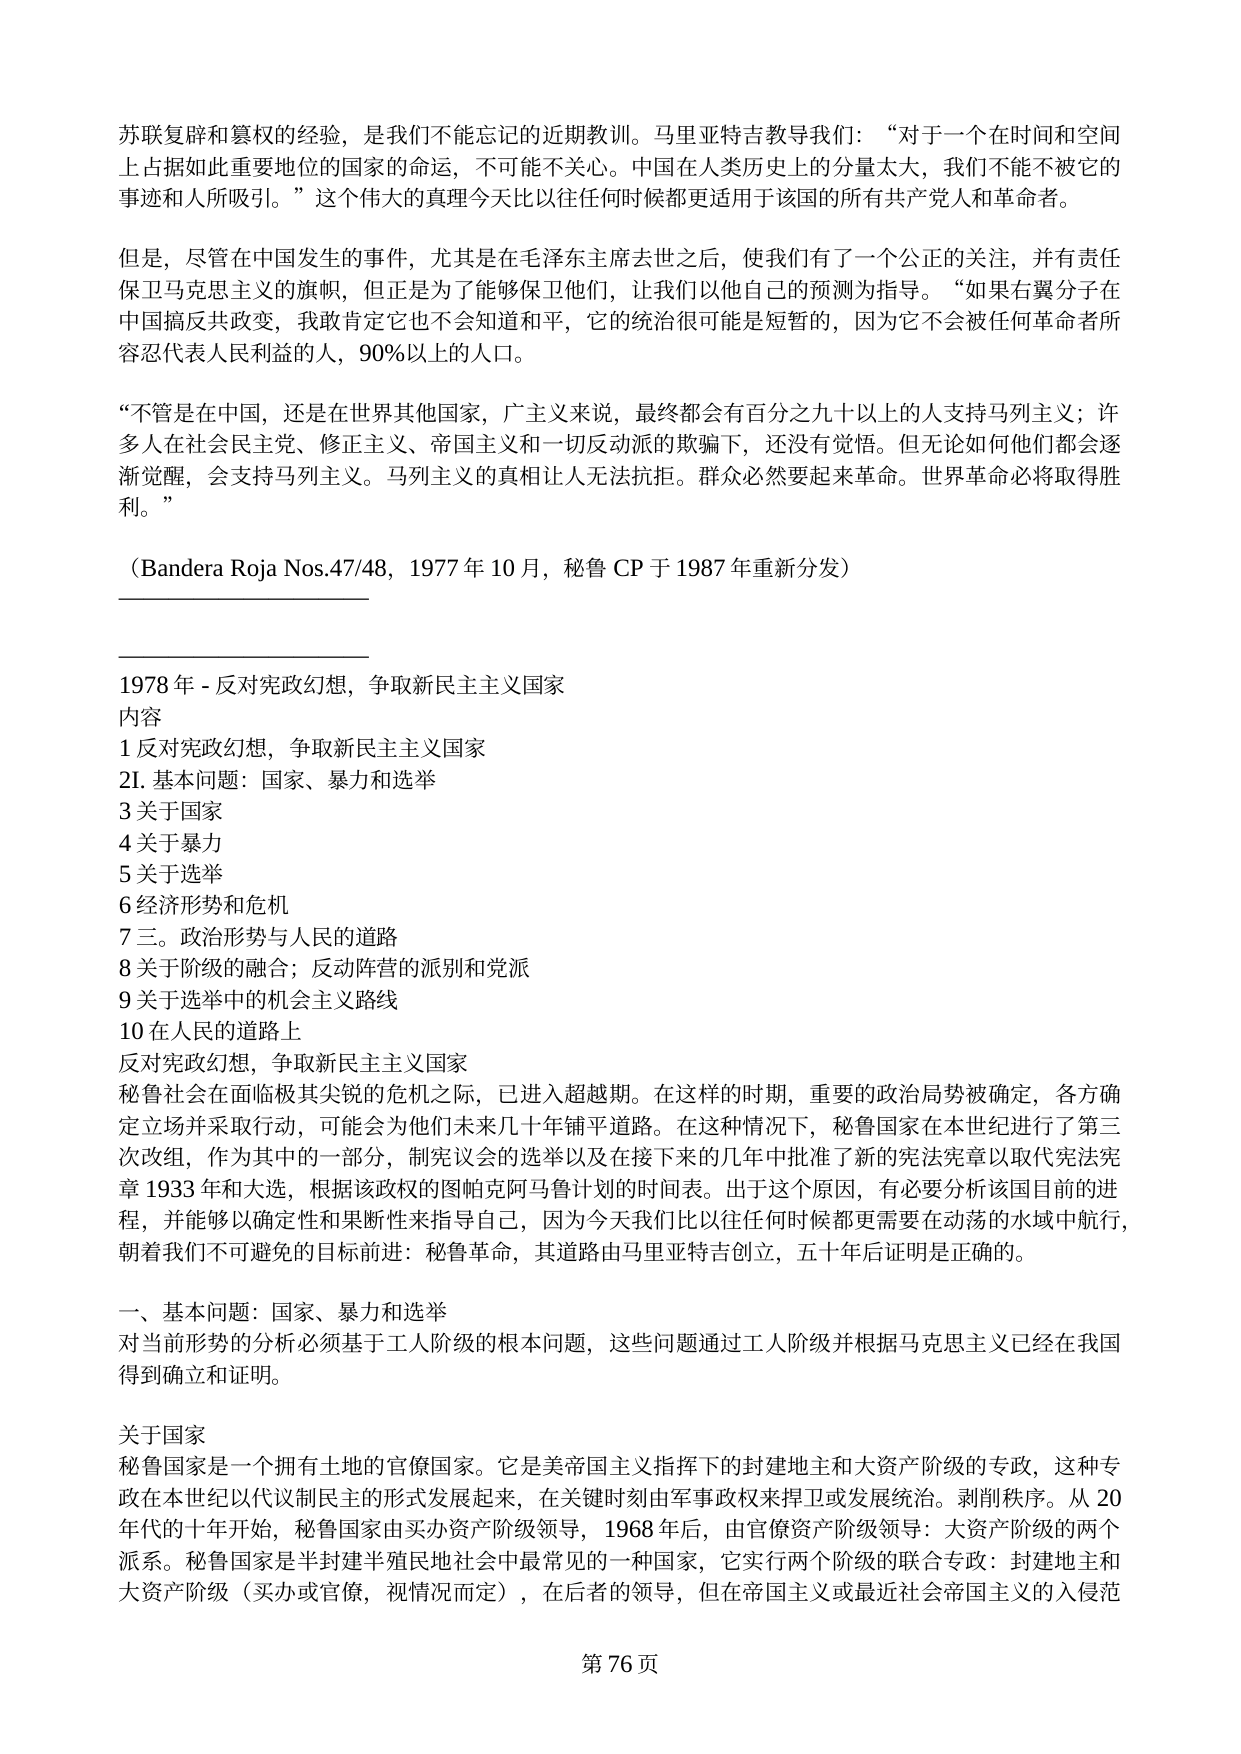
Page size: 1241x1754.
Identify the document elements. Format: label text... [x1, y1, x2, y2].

text 9关于选举中的机会主义路线 [118, 983, 1122, 1014]
text 关于国家 [118, 1418, 1122, 1449]
text 2I. 基本问题：国家、暴力和选举 [118, 763, 1122, 794]
text （Bandera Roja Nos.47/48，1977年10月，秘鲁 CP 于1987年重新分发） [118, 551, 1122, 582]
text 5关于选举 [118, 857, 1122, 889]
text 3关于国家 [118, 794, 1122, 826]
text 秘鲁社会在面临极其尖锐的危机之际，已进入超越期。在这样的时期，重要的政治局势被确定，各方确定立场并采取行动，可能会为他们未来几十年铺平道路。在这种情况下，秘鲁国家在本世纪进行了第三次改组，作为其中的一部分，制宪议会的选举以及在接下来的几年中批准了新的宪法宪章以取代宪法宪章1933年和大选，根据该政权的图帕克阿马鲁计划的时间表。出于这个原因，有必要分析该国目前的进程，并能够以确定性和果断性来指导自己，因为今天我们比以往任何时候都更需要在动荡的水域中航行，朝着我们不可避免的目标前进：秘鲁革命，其道路由马里亚特吉创立，五十年后证明是正确的。 [118, 1077, 1122, 1266]
text 7三。政治形势与人民的道路 [118, 920, 1122, 952]
text 1反对宪政幻想，争取新民主主义国家 [118, 731, 1122, 763]
text 8关于阶级的融合；反动阵营的派别和党派 [118, 952, 1122, 983]
text 对当前形势的分析必须基于工人阶级的根本问题，这些问题通过工人阶级并根据马克思主义已经在我国得到确立和证明。 [118, 1326, 1122, 1389]
text “不管是在中国，还是在世界其他国家，广主义来说，最终都会有百分之九十以上的人支持马列主义；许多人在社会民主党、修正主义、帝国主义和一切反动派的欺骗下，还没有觉悟。但无论如何他们都会逐渐觉醒，会支持马列主义。马列主义的真相让人无法抗拒。群众必然要起来革命。世界革命必将取得胜利。” [118, 396, 1122, 522]
text 秘鲁国家是一个拥有土地的官僚国家。它是美帝国主义指挥下的封建地主和大资产阶级的专政，这种专政在本世纪以代议制民主的形式发展起来，在关键时刻由军事政权来捍卫或发展统治。剥削秩序。从20年代的十年开始，秘鲁国家由买办资产阶级领导，1968年后，由官僚资产阶级领导：大资产阶级的两个派系。秘鲁国家是半封建半殖民地社会中最常见的一种国家，它实行两个阶级的联合专政：封建地主和大资产阶级（买办或官僚，视情况而定），在后者的领导，但在帝国主义或最近社会帝国主义的入侵范 [118, 1449, 1122, 1607]
text 4关于暴力 [118, 826, 1122, 857]
text 但是，尽管在中国发生的事件，尤其是在毛泽东主席去世之后，使我们有了一个公正的关注，并有责任保卫马克思主义的旗帜，但正是为了能够保卫他们，让我们以他自己的预测为指导。“如果右翼分子在中国搞反共政变，我敢肯定它也不会知道和平，它的统治很可能是短暂的，因为它不会被任何革命者所容忍代表人民利益的人，90%以上的人口。 [118, 242, 1122, 367]
text 内容 [118, 700, 1122, 731]
text 1978年 - 反对宪政幻想，争取新民主主义国家 [118, 668, 1122, 700]
text 反对宪政幻想，争取新民主主义国家 [118, 1046, 1122, 1077]
text 苏联复辟和篡权的经验，是我们不能忘记的近期教训。马里亚特吉教导我们：“对于一个在时间和空间上占据如此重要地位的国家的命运，不可能不关心。中国在人类历史上的分量太大，我们不能不被它的事迹和人所吸引。”这个伟大的真理今天比以往任何时候都更适用于该国的所有共产党人和革命者。 [118, 118, 1122, 213]
text —————————— [118, 582, 1122, 611]
text 一、基本问题：国家、暴力和选举 [118, 1295, 1122, 1326]
text —————————— [118, 640, 1122, 668]
text 10在人民的道路上 [118, 1014, 1122, 1046]
text 6经济形势和危机 [118, 889, 1122, 920]
